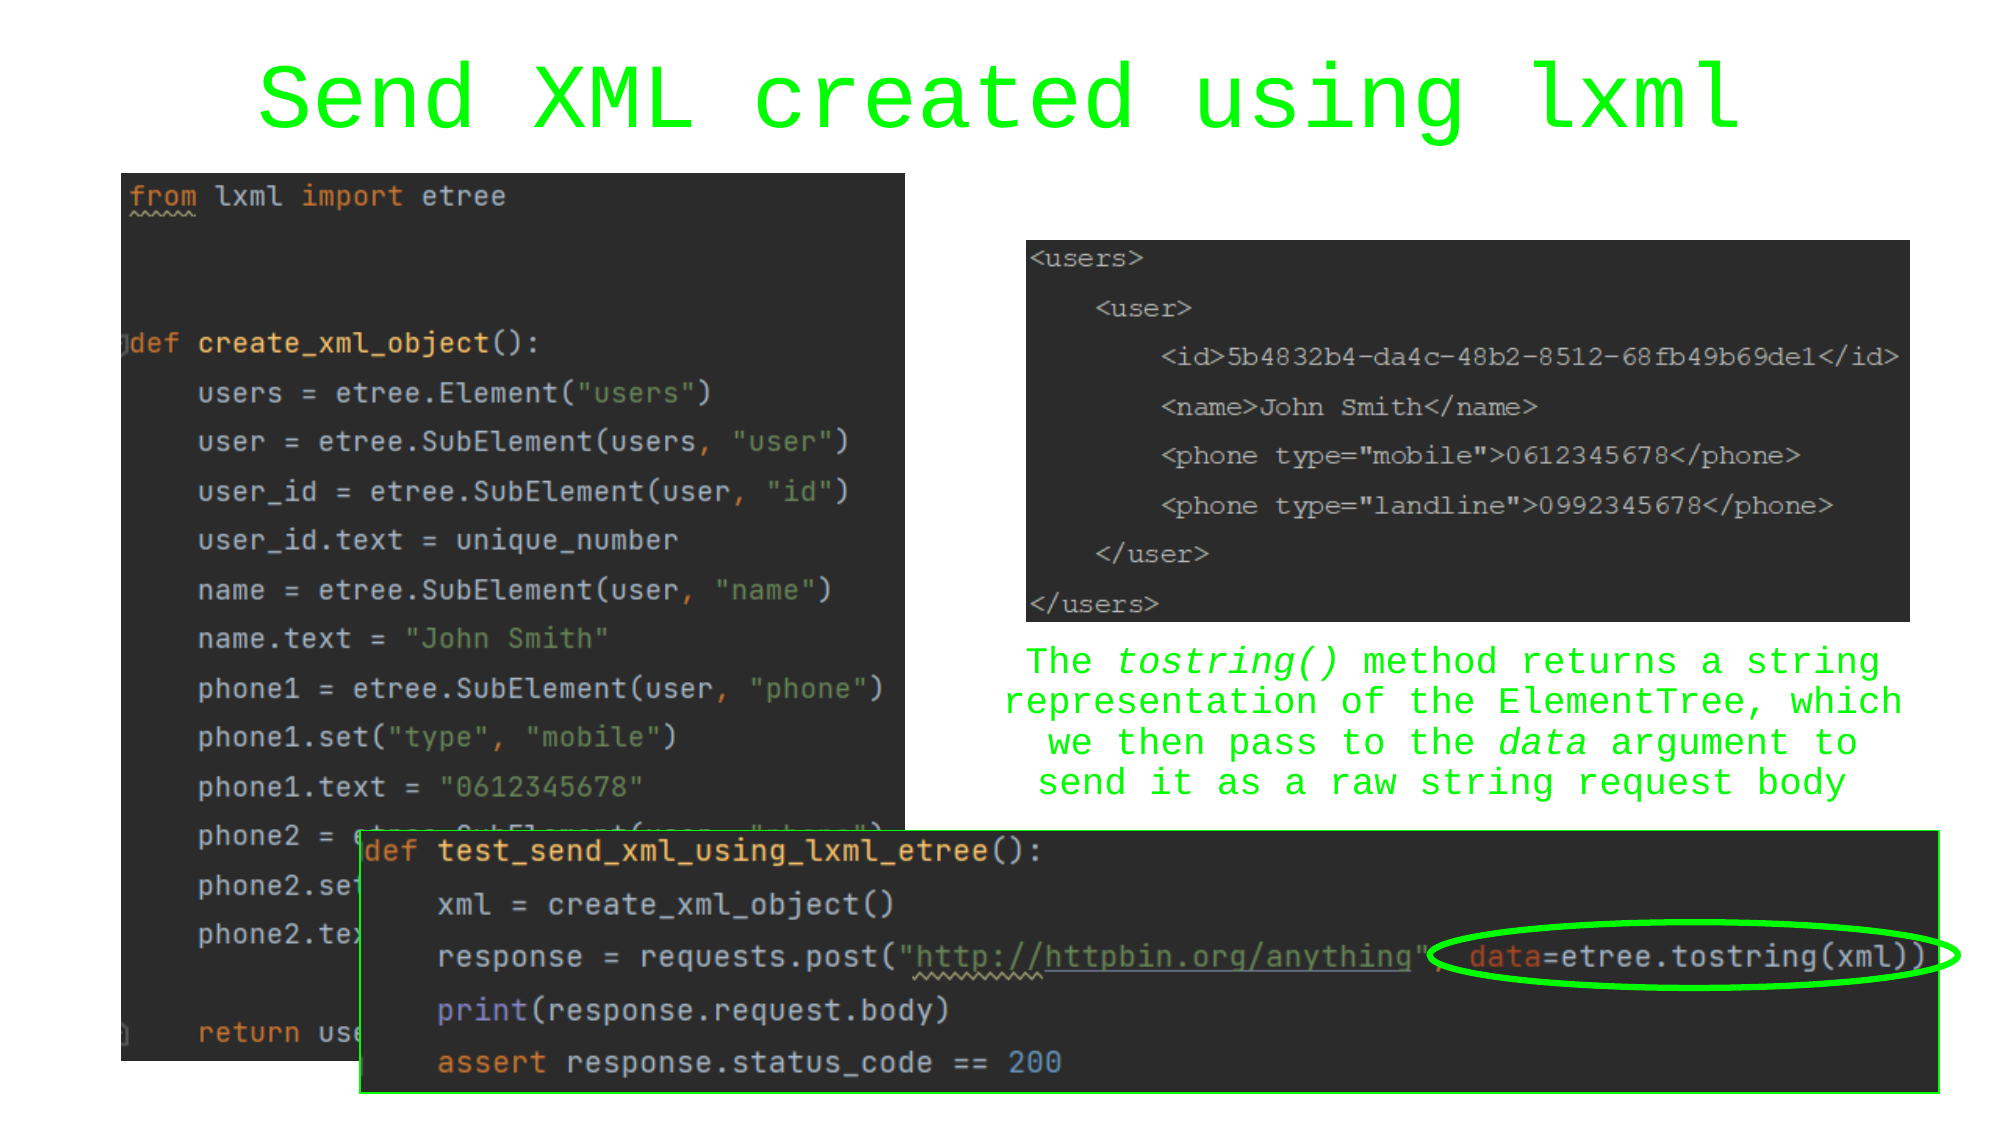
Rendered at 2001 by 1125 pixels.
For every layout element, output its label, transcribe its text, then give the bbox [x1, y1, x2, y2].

picture [1434, 926, 1939, 984]
title Send XML created using lxml [0, 0, 2000, 196]
picture [360, 831, 1939, 1093]
text_box The tostring() method returns a string representation of the ElementTree, which we then pass to the data argument to send it as a raw string request body [982, 612, 1925, 830]
picture [1026, 240, 1910, 612]
picture [121, 196, 905, 1061]
